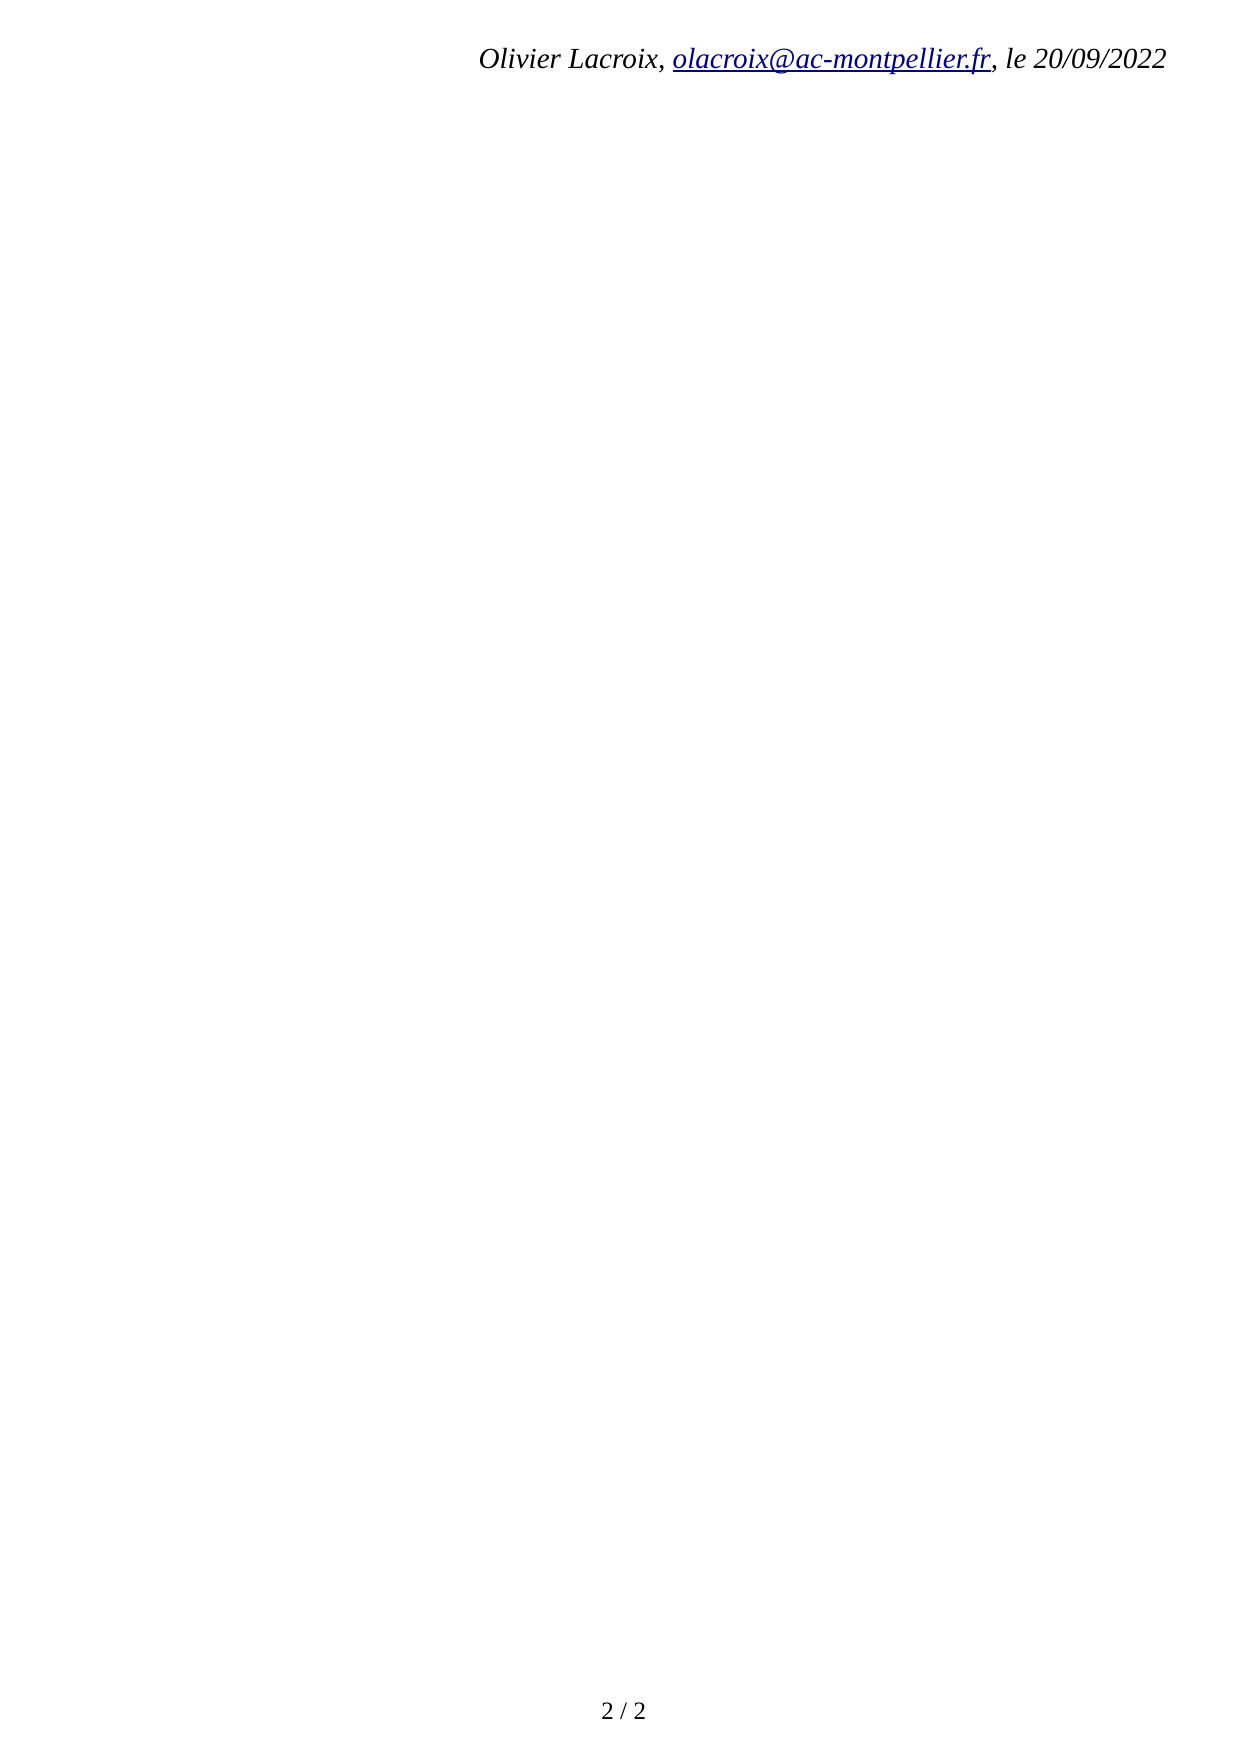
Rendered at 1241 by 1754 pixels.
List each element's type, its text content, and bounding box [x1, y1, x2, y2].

text Olivier Lacroix, olacroix@ac-montpellier.fr, le 20/09/2022 [78, 41, 1169, 75]
